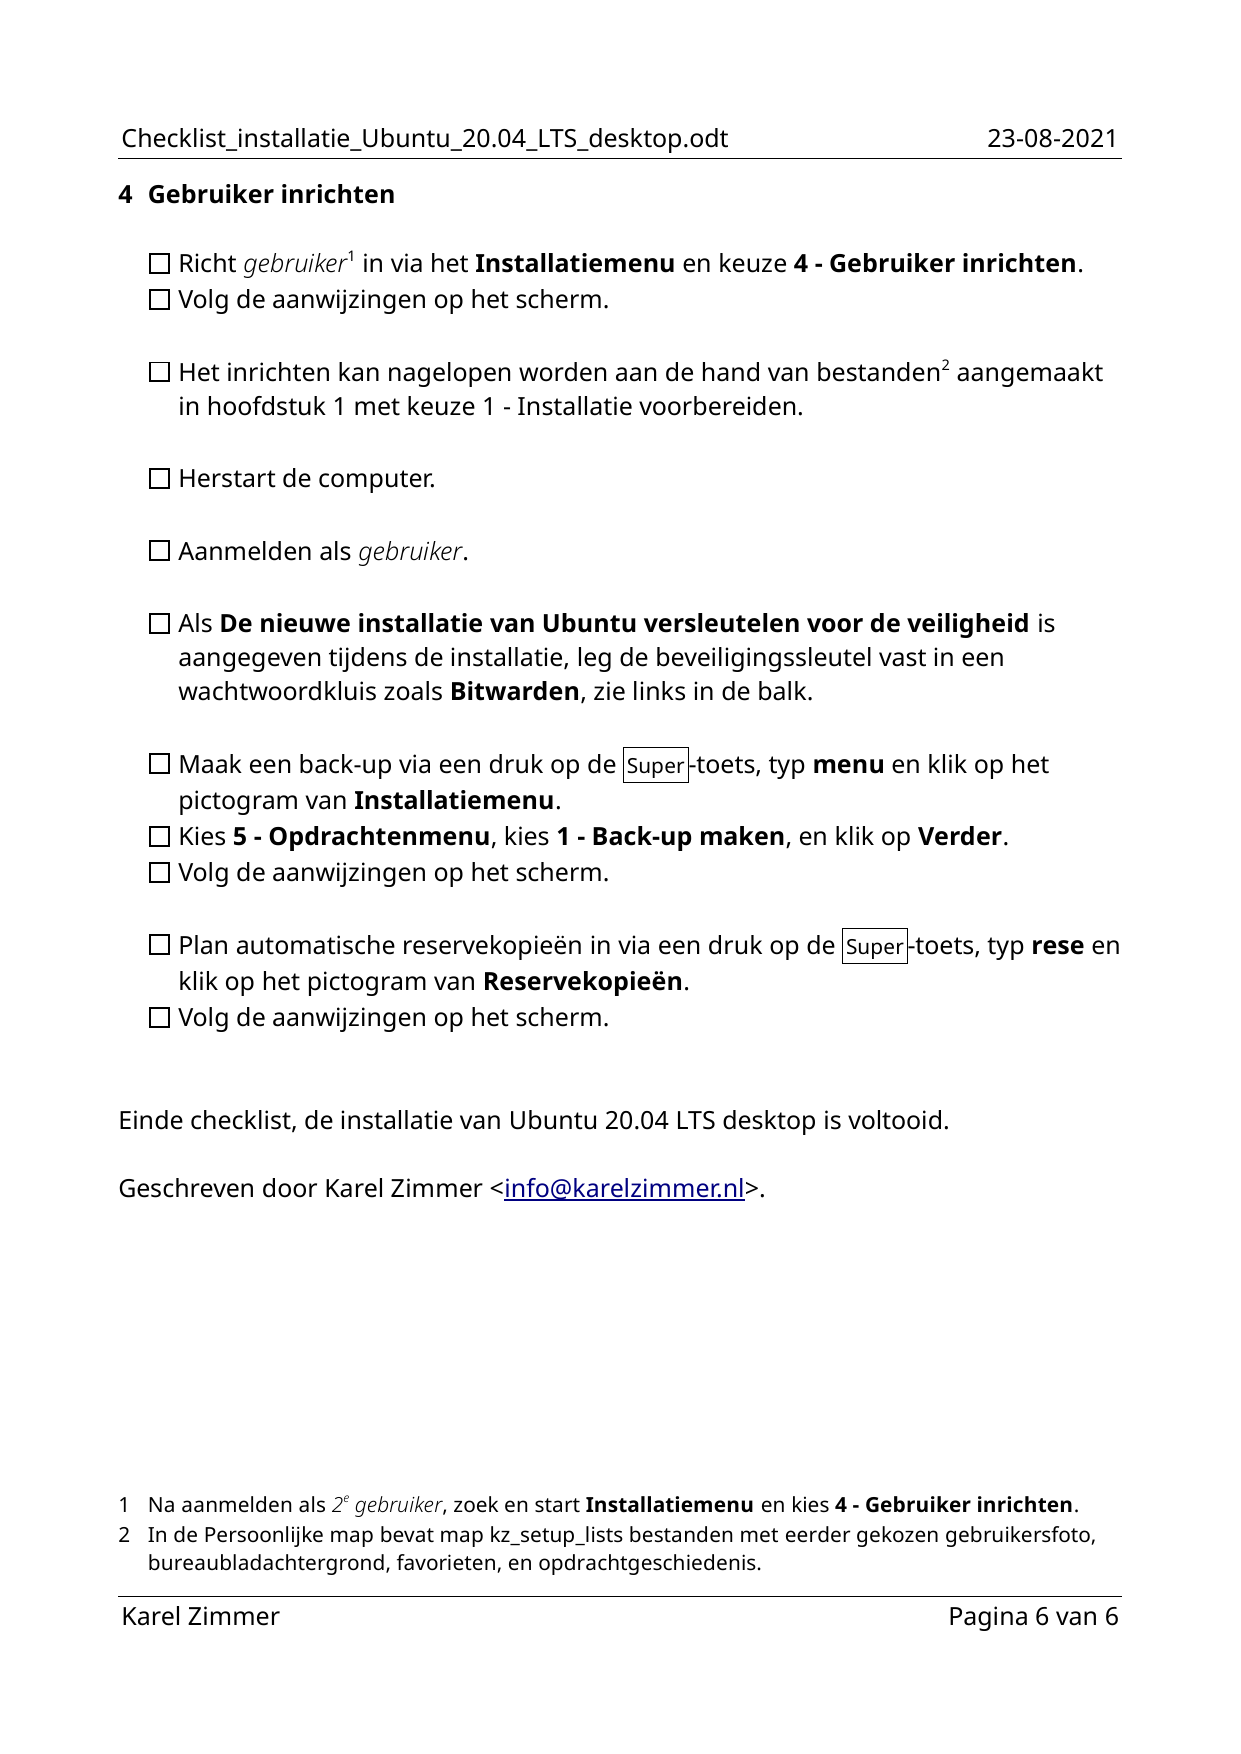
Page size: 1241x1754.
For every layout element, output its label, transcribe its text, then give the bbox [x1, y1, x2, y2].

table_cell Maak een back-up via een druk op de Super-toets, typ menu en klik op het pictogram van Installatiemenu. [177, 746, 1122, 818]
table_cell [177, 709, 1122, 746]
table_cell [141, 927, 177, 999]
table_header [141, 245, 177, 281]
table_cell [177, 569, 1122, 605]
table_cell [141, 999, 177, 1035]
table_cell Volg de aanwijzingen op het scherm. [177, 281, 1122, 317]
table_cell [141, 890, 177, 927]
table_cell [141, 569, 177, 605]
table_cell [177, 318, 1122, 354]
table_cell [141, 818, 177, 854]
table_cell [141, 496, 177, 533]
table_cell [177, 496, 1122, 533]
table_cell [141, 354, 177, 424]
list Gebruiker inrichten [118, 177, 1122, 211]
table_cell Als De nieuwe installatie van Ubuntu versleutelen voor de veiligheid is aangegeven tijdens de installatie, leg de beveiligingssleutel vast in een wachtwoordkluis zoals Bitwarden, zie links in de balk. [177, 605, 1122, 709]
text Einde checklist, de installatie van Ubuntu 20.04 LTS desktop is voltooid. [118, 1103, 1122, 1137]
table_cell Herstart de computer. [177, 460, 1122, 496]
text Geschreven door Karel Zimmer <info@karelzimmer.nl>. [118, 1171, 1122, 1205]
table_cell Het inrichten kan nagelopen worden aan de hand van bestanden aangemaakt in hoofdstuk 1 met keuze 1 - Installatie voorbereiden. [177, 354, 1122, 424]
table_cell [141, 709, 177, 746]
table_cell [141, 318, 177, 354]
table_cell Kies 5 - Opdrachtenmenu, kies 1 - Back-up maken, en klik op Verder. [177, 818, 1122, 854]
table_cell [177, 424, 1122, 460]
table_cell Aanmelden als gebruiker. [177, 533, 1122, 569]
table_cell [141, 424, 177, 460]
table_cell [141, 281, 177, 317]
table_cell Plan automatische reservekopieën in via een druk op de Super-toets, typ rese en klik op het pictogram van Reservekopieën. [177, 927, 1122, 999]
table_cell Volg de aanwijzingen op het scherm. [177, 854, 1122, 890]
table_cell [141, 746, 177, 818]
table_cell [141, 605, 177, 709]
table_cell [141, 460, 177, 496]
table_cell [141, 854, 177, 890]
table_cell [177, 890, 1122, 927]
table_cell [141, 533, 177, 569]
table_header Richt gebruiker in via het Installatiemenu en keuze 4 - Gebruiker inrichten. [177, 245, 1122, 281]
table_cell Volg de aanwijzingen op het scherm. [177, 999, 1122, 1035]
